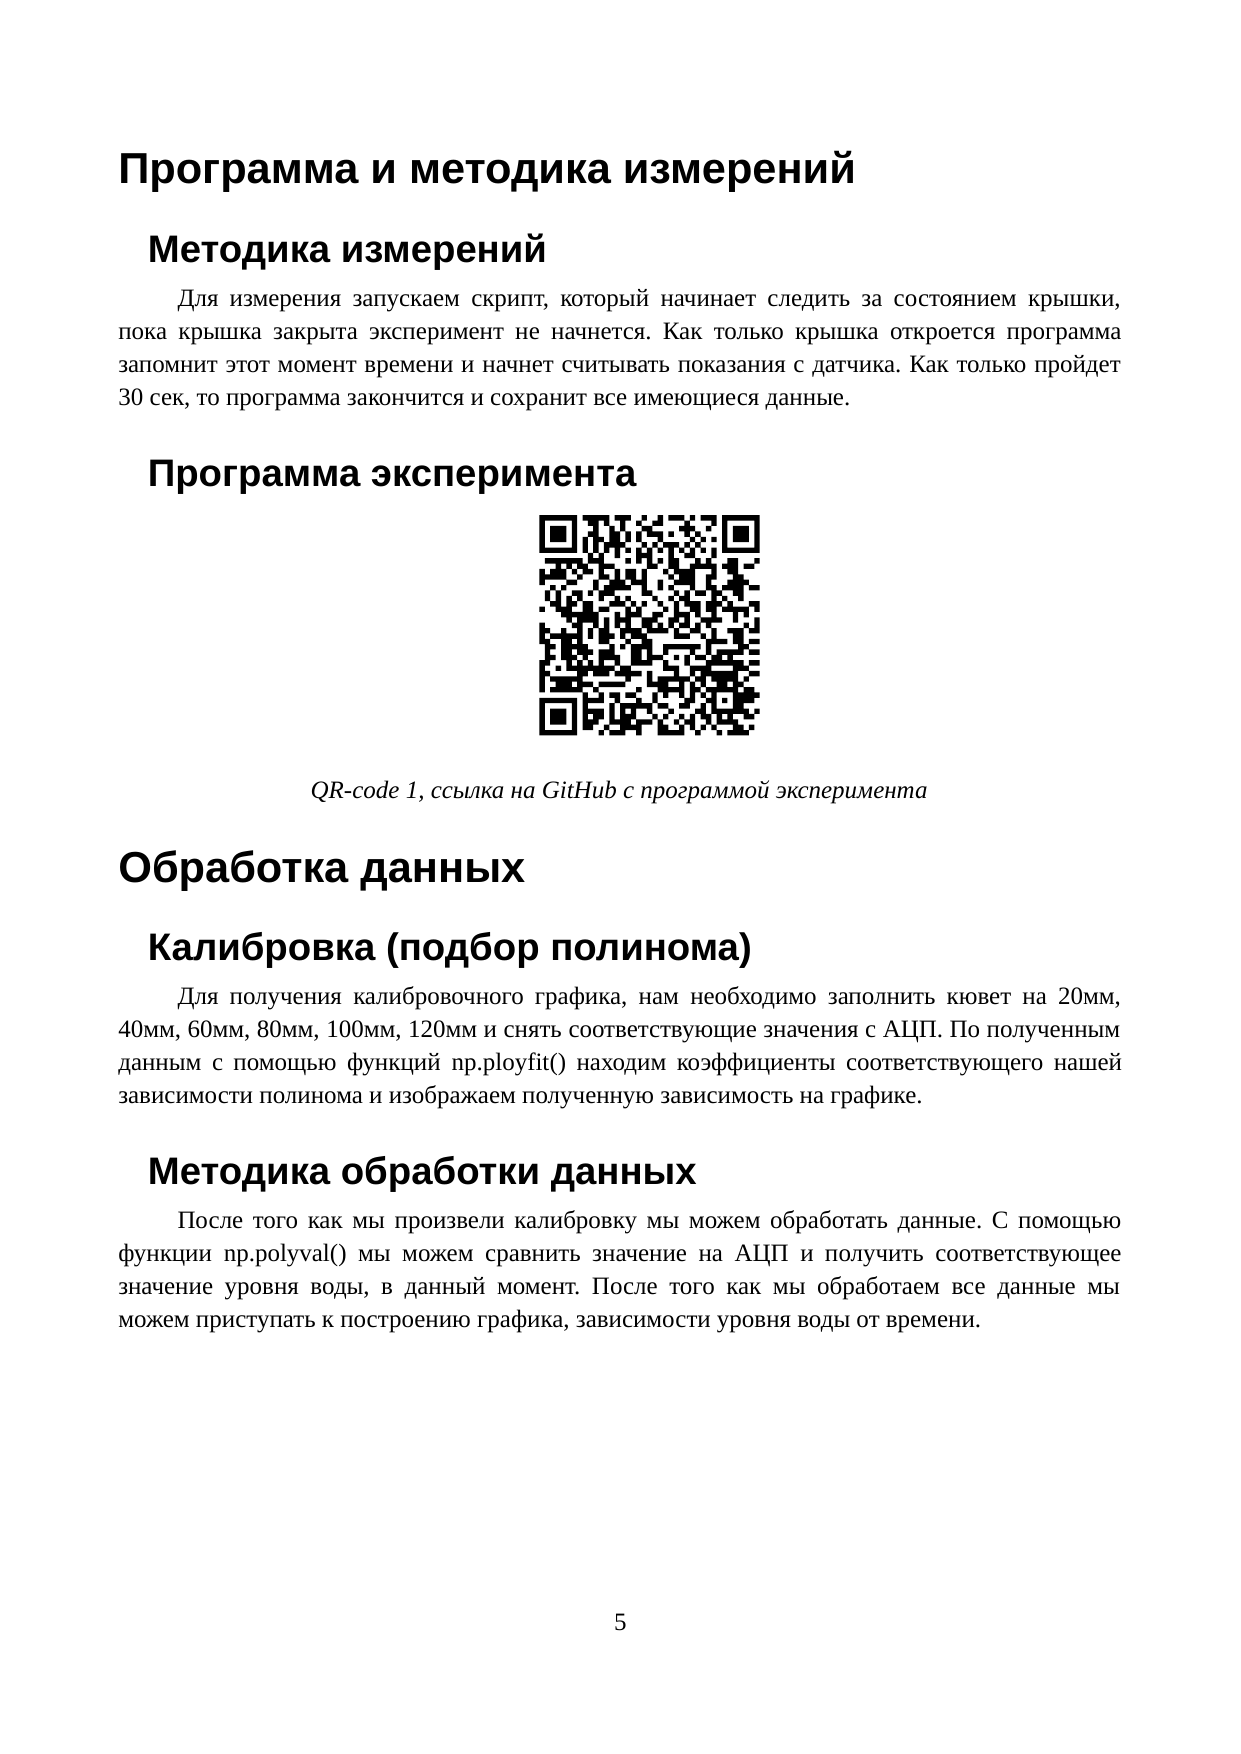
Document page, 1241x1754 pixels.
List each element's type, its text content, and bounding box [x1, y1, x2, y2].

subtitle Методика измерений [118, 226, 1122, 270]
subtitle Программа и методика измерений [118, 143, 1122, 193]
text Для измерения запускаем скрипт, который начинает следить за состоянием крышки, пока крышка закрыта эксперимент не начнется. Как только крышка откроется программа запомнит этот момент времени и начнет считывать показания с датчика. Как только пройдет 30 сек, то программа закончится и сохранит все имеющиеся данные. [118, 283, 1122, 411]
text Для получения калибровочного графика, нам необходимо заполнить кювет на 20мм, 40мм, 60мм, 80мм, 100мм, 120мм и снять соответствующие значения с АЦП. По полученным данным с помощью функций np.ployfit() находим коэффициенты соответствующего нашей зависимости полинома и изображаем полученную зависимость на графике. [118, 981, 1122, 1109]
subtitle Методика обработки данных [118, 1149, 1122, 1193]
text После того как мы произвели калибровку мы можем обработать данные. С помощью функции np.polyval() мы можем сравнить значение на АЦП и получить соответствующее значение уровня воды, в данный момент. После того как мы обработаем все данные мы можем приступать к построению графика, зависимости уровня воды от времени. [118, 1205, 1122, 1333]
subtitle Программа эксперимента [118, 451, 1122, 495]
subtitle Обработка данных [118, 841, 1122, 891]
text QR-code 1, ссылка на GitHub с программой эксперимента [118, 775, 1122, 804]
subtitle Калибровка (подбор полинома) [118, 924, 1122, 969]
